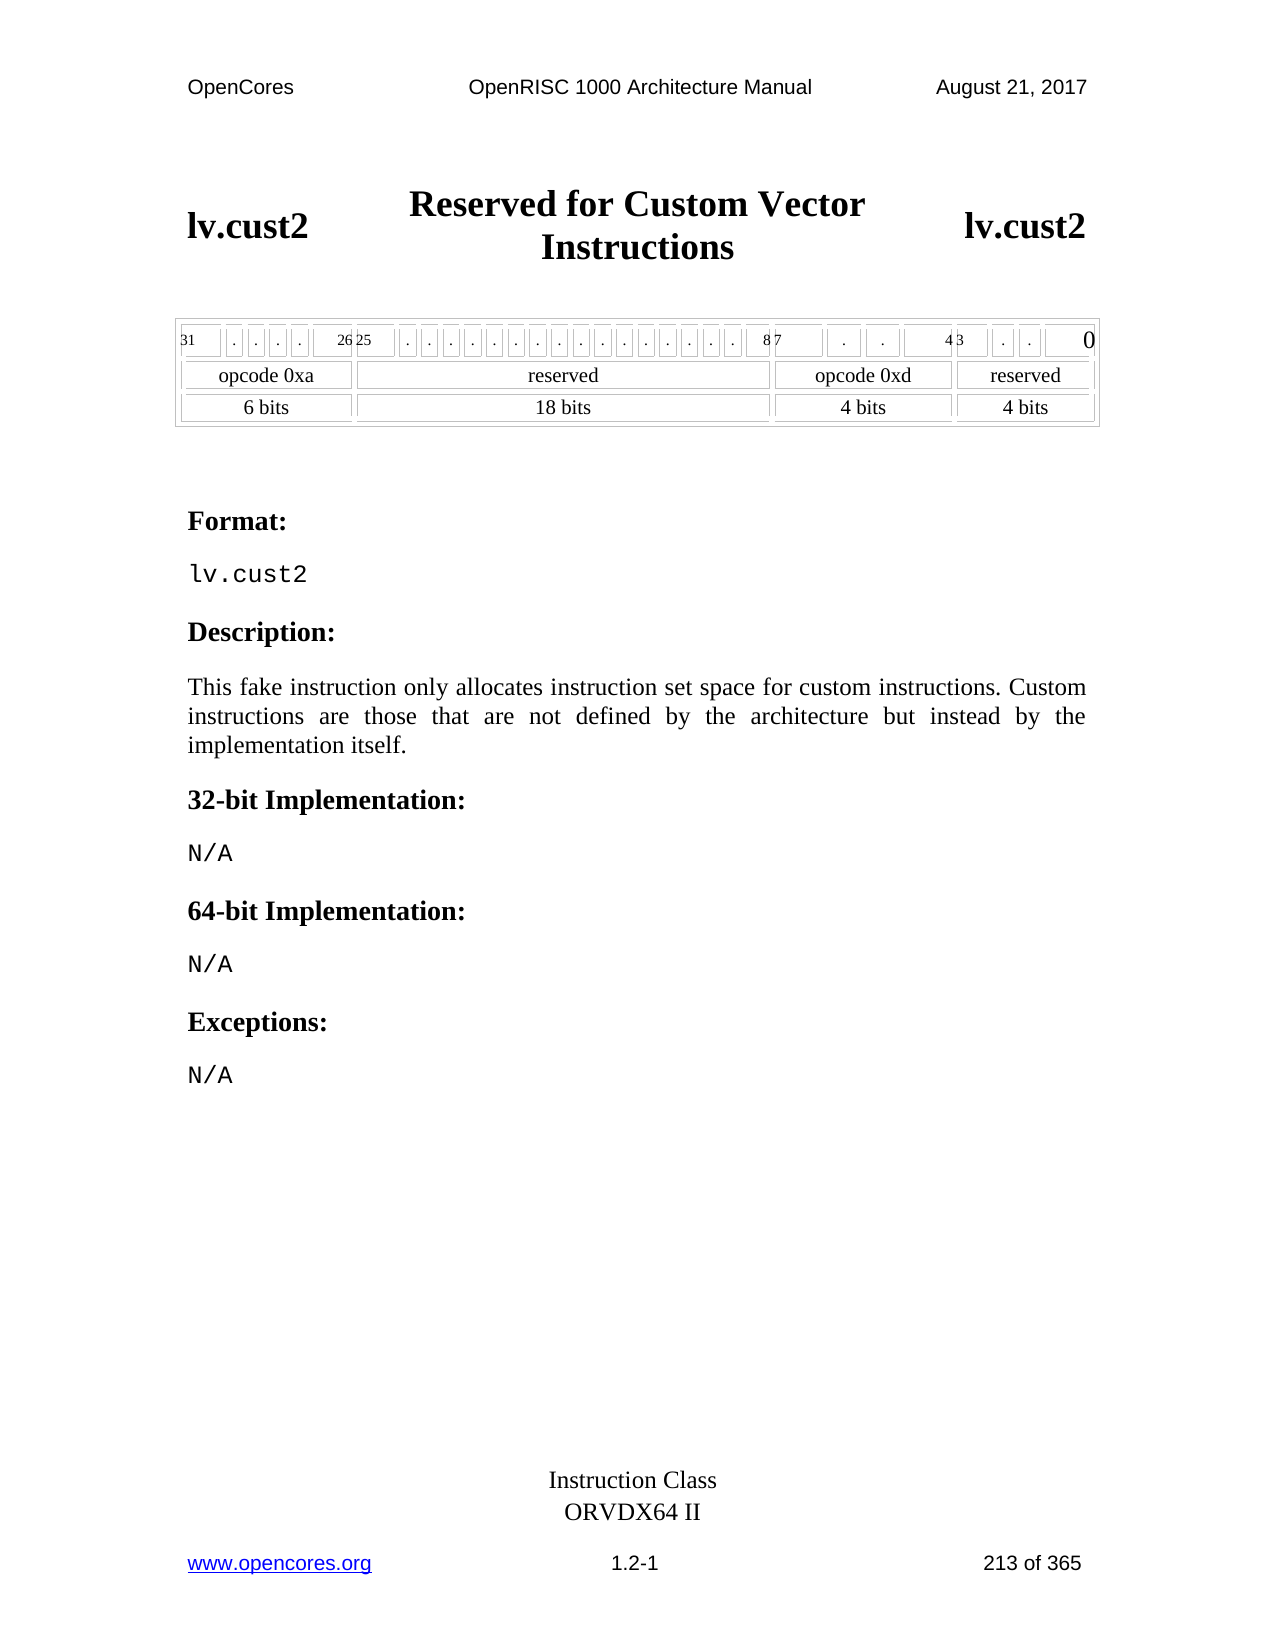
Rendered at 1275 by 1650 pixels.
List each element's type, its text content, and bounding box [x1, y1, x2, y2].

text N/A [187, 1062, 1087, 1091]
text N/A [187, 841, 1087, 869]
text 32-bit Implementation: [187, 783, 1087, 816]
text lv.cust2 [187, 561, 1087, 590]
text N/A [187, 952, 1087, 980]
text Description: [187, 615, 1087, 647]
text This fake instruction only allocates instruction set space for custom instructions. Custom instructions are those that are not defined by the architecture but instead by the implementation itself. [187, 672, 1087, 758]
text Format: [187, 504, 1087, 536]
text 64-bit Implementation: [187, 894, 1087, 927]
text Exceptions: [187, 1005, 1087, 1037]
